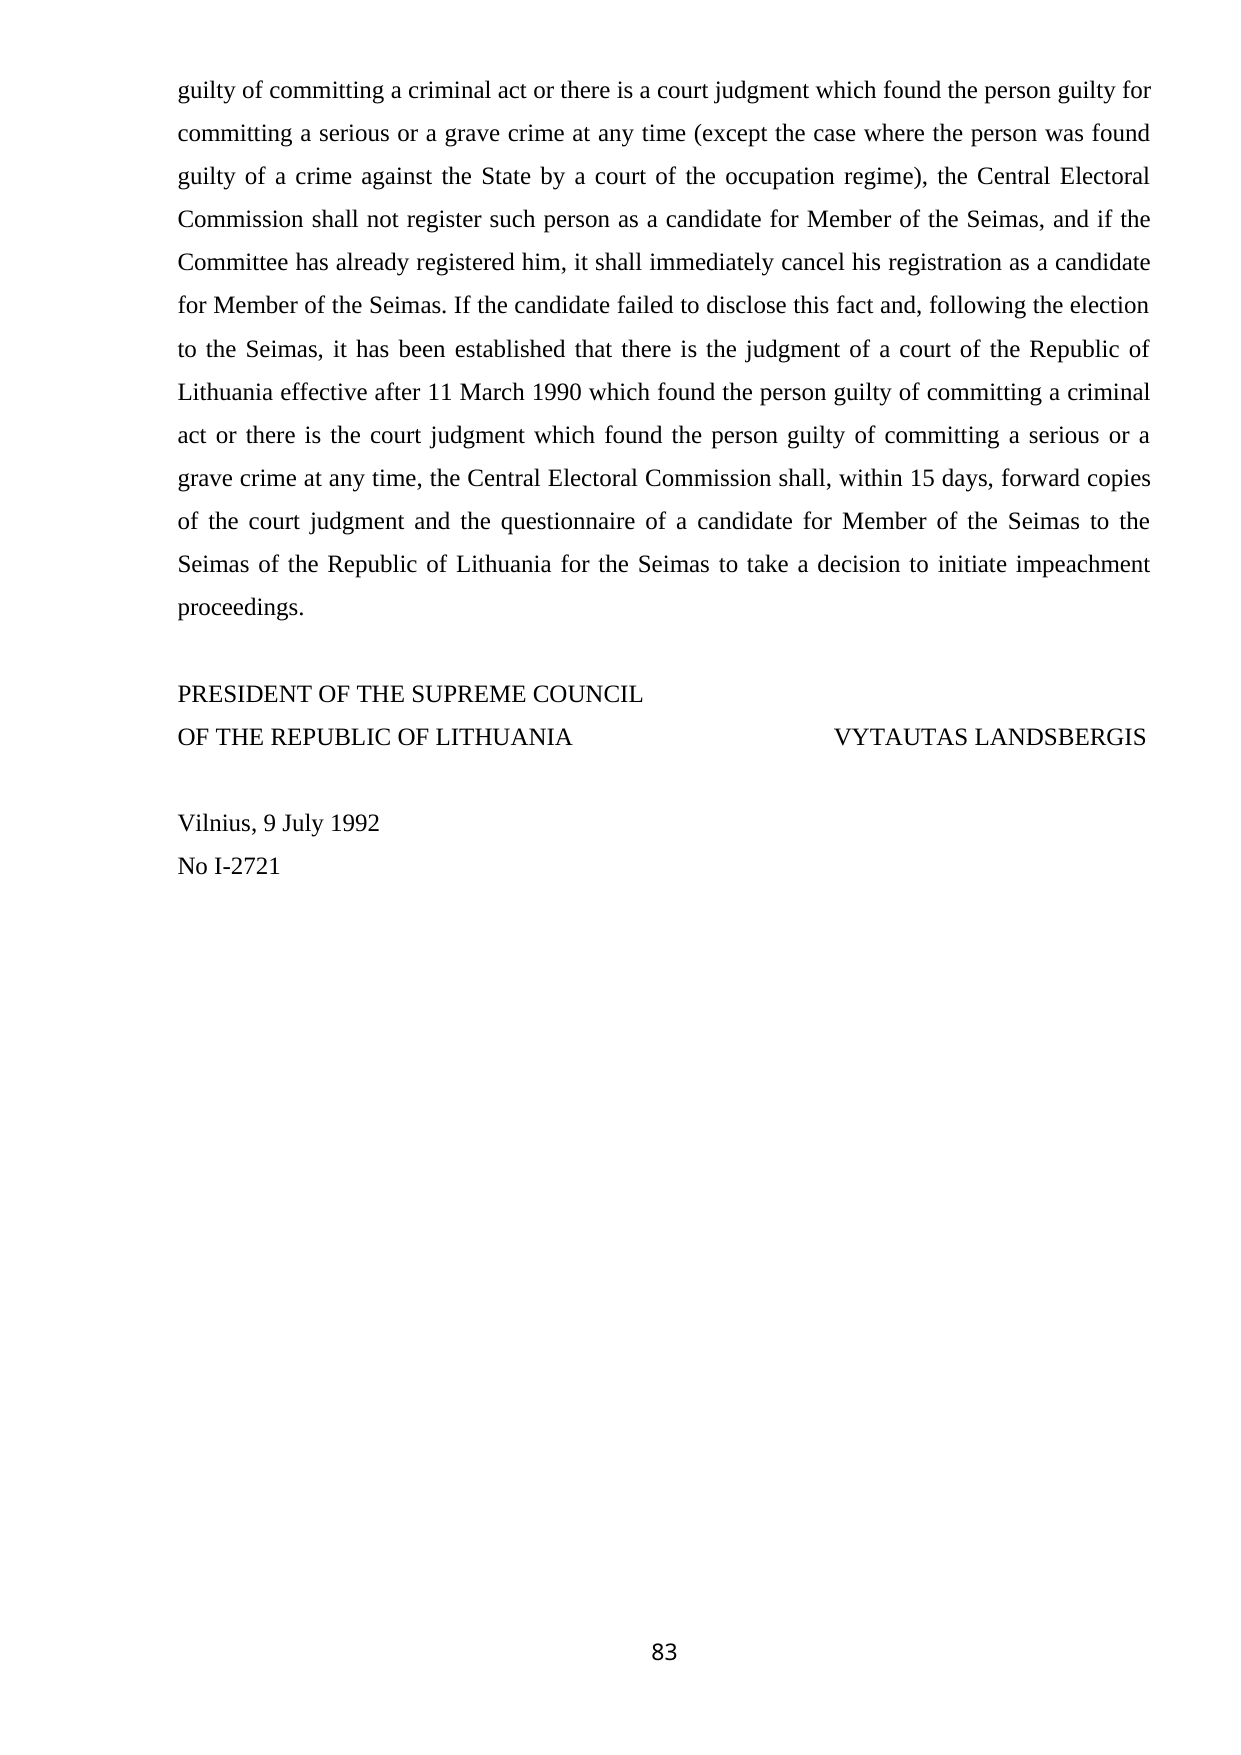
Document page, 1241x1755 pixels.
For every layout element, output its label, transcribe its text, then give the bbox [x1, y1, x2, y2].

text No I-2721 [177, 851, 1152, 880]
text Vilnius, 9 July 1992 [177, 808, 1152, 837]
text guilty of committing a criminal act or there is a court judgment which found the person guilty for committing a serious or a grave crime at any time (except the case where the person was found guilty of a crime against the State by a court of the occupation regime), the Central Electoral Commission shall not register such person as a candidate for Member of the Seimas, and if the Committee has already registered him, it shall immediately cancel his registration as a candidate for Member of the Seimas. If the candidate failed to disclose this fact and, following the election to the Seimas, it has been established that there is the judgment of a court of the Republic of Lithuania effective after 11 March 1990 which found the person guilty of committing a criminal act or there is the court judgment which found the person guilty of committing a serious or a grave crime at any time, the Central Electoral Commission shall, within 15 days, forward copies of the court judgment and the questionnaire of a candidate for Member of the Seimas to the Seimas of the Republic of Lithuania for the Seimas to take a decision to initiate impeachment proceedings. [177, 75, 1152, 621]
text PRESIDENT OF THE SUPREME COUNCIL [177, 679, 1152, 707]
text OF THE REPUBLIC OF LITHUANIA VYTAUTAS LANDSBERGIS [177, 722, 1152, 751]
